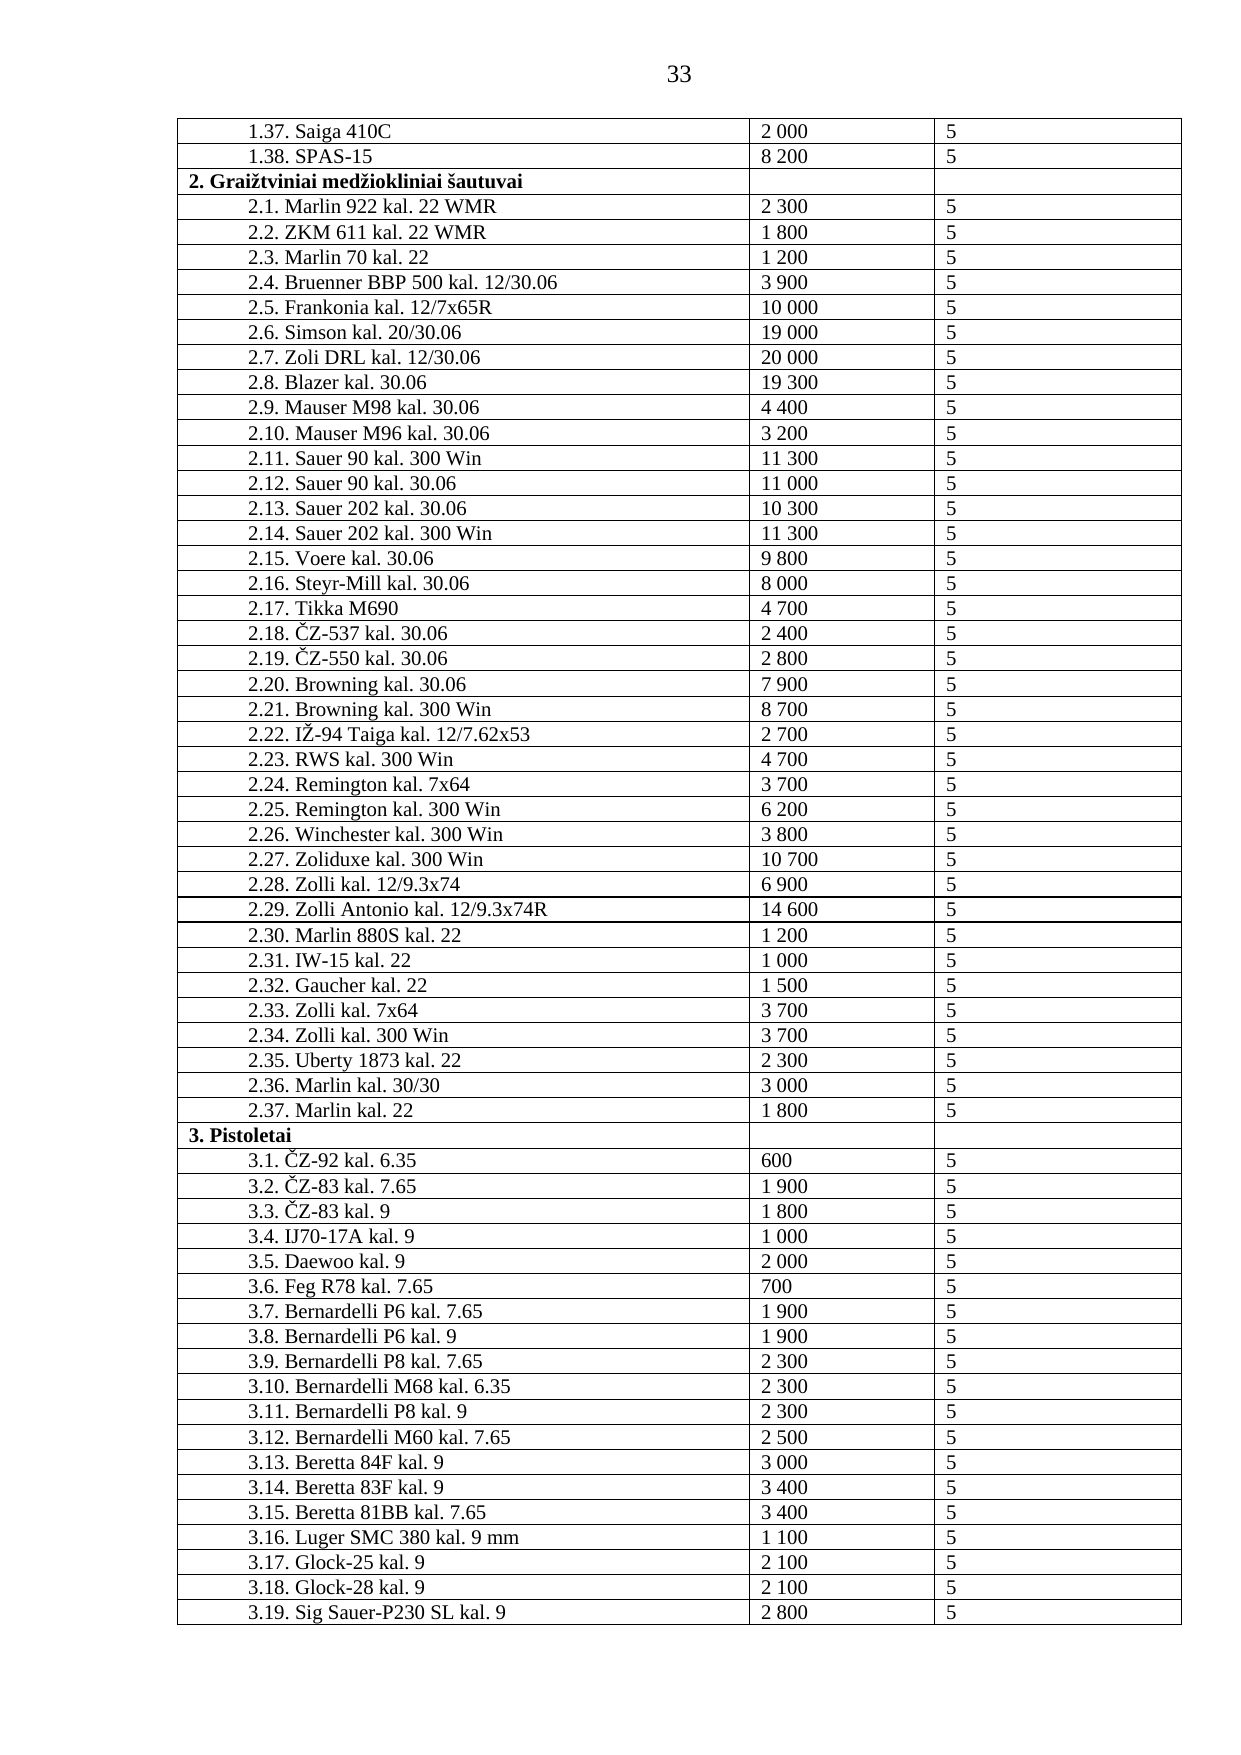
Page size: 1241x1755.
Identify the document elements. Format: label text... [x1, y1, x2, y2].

table_cell 2 800 [750, 646, 934, 670]
table_cell 5 [935, 1500, 1181, 1524]
table_cell 5 [935, 1575, 1181, 1599]
table_cell 5 [935, 847, 1181, 871]
table_cell 2.37. Marlin kal. 22 [178, 1098, 749, 1122]
table_cell 2 000 [750, 119, 934, 143]
table_cell 5 [935, 446, 1181, 469]
table_cell 3 700 [750, 998, 934, 1022]
table_cell 2.24. Remington kal. 7x64 [178, 772, 749, 796]
table_cell 2.18. ČZ-537 kal. 30.06 [178, 621, 749, 645]
table_cell 5 [935, 496, 1181, 520]
table_cell 14 600 [750, 898, 934, 921]
table_cell 5 [935, 1149, 1181, 1172]
table_cell 2.27. Zoliduxe kal. 300 Win [178, 847, 749, 871]
table_cell 2.26. Winchester kal. 300 Win [178, 822, 749, 846]
table_cell [750, 169, 934, 193]
table_cell 5 [935, 1174, 1181, 1198]
table_cell 5 [935, 370, 1181, 394]
table_cell 5 [935, 973, 1181, 997]
table_cell 3.4. IJ70-17A kal. 9 [178, 1224, 749, 1248]
table_cell 2.19. ČZ-550 kal. 30.06 [178, 646, 749, 670]
table_cell 3 200 [750, 420, 934, 444]
table_cell 1 200 [750, 245, 934, 269]
table_cell 1 000 [750, 1224, 934, 1248]
table_cell 3.15. Beretta 81BB kal. 7.65 [178, 1500, 749, 1524]
table_cell 5 [935, 1048, 1181, 1072]
table_cell 5 [935, 144, 1181, 168]
table_cell 5 [935, 1274, 1181, 1298]
table_cell 1 100 [750, 1525, 934, 1549]
table_cell 11 000 [750, 471, 934, 495]
table_cell 3 000 [750, 1073, 934, 1097]
table_cell 3.9. Bernardelli P8 kal. 7.65 [178, 1349, 749, 1373]
table_cell 8 700 [750, 697, 934, 721]
table_cell 5 [935, 872, 1181, 896]
table_cell 5 [935, 646, 1181, 670]
table_cell 1 800 [750, 1098, 934, 1122]
table_cell 2.7. Zoli DRL kal. 12/30.06 [178, 345, 749, 369]
table_cell 2.8. Blazer kal. 30.06 [178, 370, 749, 394]
table_cell 10 000 [750, 295, 934, 319]
table_cell 5 [935, 245, 1181, 269]
table_cell 5 [935, 1400, 1181, 1423]
table_cell 1 900 [750, 1324, 934, 1348]
table_cell 1 900 [750, 1299, 934, 1323]
table_cell 1.38. SPAS-15 [178, 144, 749, 168]
table_cell 5 [935, 1525, 1181, 1549]
table_cell 5 [935, 1199, 1181, 1223]
table_cell 2.20. Browning kal. 30.06 [178, 671, 749, 696]
table_cell 11 300 [750, 521, 934, 545]
table_cell 5 [935, 1450, 1181, 1474]
table_cell 2.36. Marlin kal. 30/30 [178, 1073, 749, 1097]
table_cell 2.28. Zolli kal. 12/9.3x74 [178, 872, 749, 896]
table_cell 5 [935, 998, 1181, 1022]
table_cell 5 [935, 1249, 1181, 1273]
table_cell 1.37. Saiga 410C [178, 119, 749, 143]
table_cell 20 000 [750, 345, 934, 369]
table_cell 2.11. Sauer 90 kal. 300 Win [178, 446, 749, 469]
table_cell 2.13. Sauer 202 kal. 30.06 [178, 496, 749, 520]
table_cell 5 [935, 772, 1181, 796]
table_cell 2.10. Mauser M96 kal. 30.06 [178, 420, 749, 444]
table_cell 5 [935, 1349, 1181, 1373]
table_cell 19 000 [750, 320, 934, 344]
table_cell 2 300 [750, 195, 934, 218]
table_cell 10 700 [750, 847, 934, 871]
table_cell 5 [935, 119, 1181, 143]
table_cell 5 [935, 671, 1181, 696]
table_cell 3.11. Bernardelli P8 kal. 9 [178, 1400, 749, 1423]
table_cell 2.16. Steyr-Mill kal. 30.06 [178, 571, 749, 595]
table_cell 5 [935, 747, 1181, 771]
table_cell [935, 1123, 1181, 1147]
table_cell 10 300 [750, 496, 934, 520]
table_cell 5 [935, 898, 1181, 921]
table_cell 2.31. IW-15 kal. 22 [178, 948, 749, 972]
table_cell 2 300 [750, 1349, 934, 1373]
table_cell 5 [935, 1324, 1181, 1348]
table_cell 5 [935, 822, 1181, 846]
table_cell 2.5. Frankonia kal. 12/7x65R [178, 295, 749, 319]
table_cell 2 300 [750, 1374, 934, 1398]
table_cell 3 800 [750, 822, 934, 846]
table_cell 3.16. Luger SMC 380 kal. 9 mm [178, 1525, 749, 1549]
table_cell 2 800 [750, 1600, 934, 1624]
table_cell 2.1. Marlin 922 kal. 22 WMR [178, 195, 749, 218]
table_cell 3.6. Feg R78 kal. 7.65 [178, 1274, 749, 1298]
table_cell 8 000 [750, 571, 934, 595]
table_cell 3.5. Daewoo kal. 9 [178, 1249, 749, 1273]
table_cell 2.14. Sauer 202 kal. 300 Win [178, 521, 749, 545]
table_cell 5 [935, 420, 1181, 444]
table_cell 9 800 [750, 546, 934, 570]
table_cell 5 [935, 1425, 1181, 1449]
table_cell 1 800 [750, 1199, 934, 1223]
table_cell 5 [935, 1023, 1181, 1047]
table_cell 5 [935, 697, 1181, 721]
table_cell 6 200 [750, 797, 934, 821]
table_cell 1 500 [750, 973, 934, 997]
table_cell 2.21. Browning kal. 300 Win [178, 697, 749, 721]
table_cell 4 700 [750, 747, 934, 771]
table_cell 5 [935, 948, 1181, 972]
table_cell 2.33. Zolli kal. 7x64 [178, 998, 749, 1022]
table_cell 1 000 [750, 948, 934, 972]
table_cell 2 300 [750, 1400, 934, 1423]
table_cell 3.17. Glock-25 kal. 9 [178, 1550, 749, 1574]
table_cell 2.9. Mauser M98 kal. 30.06 [178, 395, 749, 419]
table_cell 2.25. Remington kal. 300 Win [178, 797, 749, 821]
table_cell 5 [935, 345, 1181, 369]
table_cell 3.10. Bernardelli M68 kal. 6.35 [178, 1374, 749, 1398]
table_cell 5 [935, 195, 1181, 218]
table_cell 5 [935, 546, 1181, 570]
table_cell 2.22. IŽ-94 Taiga kal. 12/7.62x53 [178, 722, 749, 746]
table_cell 2.6. Simson kal. 20/30.06 [178, 320, 749, 344]
table_cell 2.32. Gaucher kal. 22 [178, 973, 749, 997]
table_cell 3. Pistoletai [178, 1123, 749, 1147]
table_cell 3 700 [750, 1023, 934, 1047]
table_cell 2.30. Marlin 880S kal. 22 [178, 923, 749, 947]
table_cell 5 [935, 1098, 1181, 1122]
table_cell 5 [935, 722, 1181, 746]
table_cell 6 900 [750, 872, 934, 896]
table_cell 3 000 [750, 1450, 934, 1474]
table_cell 2.12. Sauer 90 kal. 30.06 [178, 471, 749, 495]
table_cell 2.23. RWS kal. 300 Win [178, 747, 749, 771]
table_cell 1 800 [750, 220, 934, 244]
table_cell 2.34. Zolli kal. 300 Win [178, 1023, 749, 1047]
table_cell 1 200 [750, 923, 934, 947]
table_cell 3.8. Bernardelli P6 kal. 9 [178, 1324, 749, 1348]
table_cell 5 [935, 320, 1181, 344]
table_cell 2 500 [750, 1425, 934, 1449]
table_cell 2. Graižtviniai medžiokliniai šautuvai [178, 169, 749, 193]
table_cell 1 900 [750, 1174, 934, 1198]
table_cell 2 700 [750, 722, 934, 746]
table_cell 2.3. Marlin 70 kal. 22 [178, 245, 749, 269]
table_cell [935, 169, 1181, 193]
table_cell 11 300 [750, 446, 934, 469]
table_cell 5 [935, 621, 1181, 645]
table_cell 3.7. Bernardelli P6 kal. 7.65 [178, 1299, 749, 1323]
table_cell 2.35. Uberty 1873 kal. 22 [178, 1048, 749, 1072]
table_cell 2 400 [750, 621, 934, 645]
table_cell 2 000 [750, 1249, 934, 1273]
table_cell 3.14. Beretta 83F kal. 9 [178, 1475, 749, 1499]
table_cell 19 300 [750, 370, 934, 394]
table_cell 2 100 [750, 1550, 934, 1574]
table_cell 5 [935, 220, 1181, 244]
table_cell 3.2. ČZ-83 kal. 7.65 [178, 1174, 749, 1198]
table_cell 3.19. Sig Sauer-P230 SL kal. 9 [178, 1600, 749, 1624]
table_cell 5 [935, 1374, 1181, 1398]
table_cell 5 [935, 471, 1181, 495]
table_cell 5 [935, 571, 1181, 595]
table_cell 5 [935, 1475, 1181, 1499]
table_cell 3.12. Bernardelli M60 kal. 7.65 [178, 1425, 749, 1449]
table_cell 2.15. Voere kal. 30.06 [178, 546, 749, 570]
table_cell 2.29. Zolli Antonio kal. 12/9.3x74R [178, 898, 749, 921]
table_cell 600 [750, 1149, 934, 1172]
table_cell 8 200 [750, 144, 934, 168]
table_cell 5 [935, 295, 1181, 319]
table_cell 3.1. ČZ-92 kal. 6.35 [178, 1149, 749, 1172]
table_cell 5 [935, 797, 1181, 821]
table_cell 3 400 [750, 1475, 934, 1499]
table_cell 5 [935, 521, 1181, 545]
table_cell 5 [935, 1550, 1181, 1574]
table_cell 5 [935, 1600, 1181, 1624]
table_cell 5 [935, 596, 1181, 620]
table_cell 5 [935, 1224, 1181, 1248]
table_cell 5 [935, 395, 1181, 419]
table_cell 3.13. Beretta 84F kal. 9 [178, 1450, 749, 1474]
table_cell 3 700 [750, 772, 934, 796]
table_cell 2.2. ZKM 611 kal. 22 WMR [178, 220, 749, 244]
table_cell 4 400 [750, 395, 934, 419]
table_cell 2 300 [750, 1048, 934, 1072]
table_cell 2.4. Bruenner BBP 500 kal. 12/30.06 [178, 270, 749, 294]
table_cell 3.3. ČZ-83 kal. 9 [178, 1199, 749, 1223]
table_cell 7 900 [750, 671, 934, 696]
table_cell 3 900 [750, 270, 934, 294]
table_cell [750, 1123, 934, 1147]
table_cell 5 [935, 1299, 1181, 1323]
table_cell 4 700 [750, 596, 934, 620]
table_cell 700 [750, 1274, 934, 1298]
table_cell 5 [935, 923, 1181, 947]
table_cell 5 [935, 1073, 1181, 1097]
table_cell 2.17. Tikka M690 [178, 596, 749, 620]
table_cell 2 100 [750, 1575, 934, 1599]
table_cell 5 [935, 270, 1181, 294]
table_cell 3 400 [750, 1500, 934, 1524]
table_cell 3.18. Glock-28 kal. 9 [178, 1575, 749, 1599]
